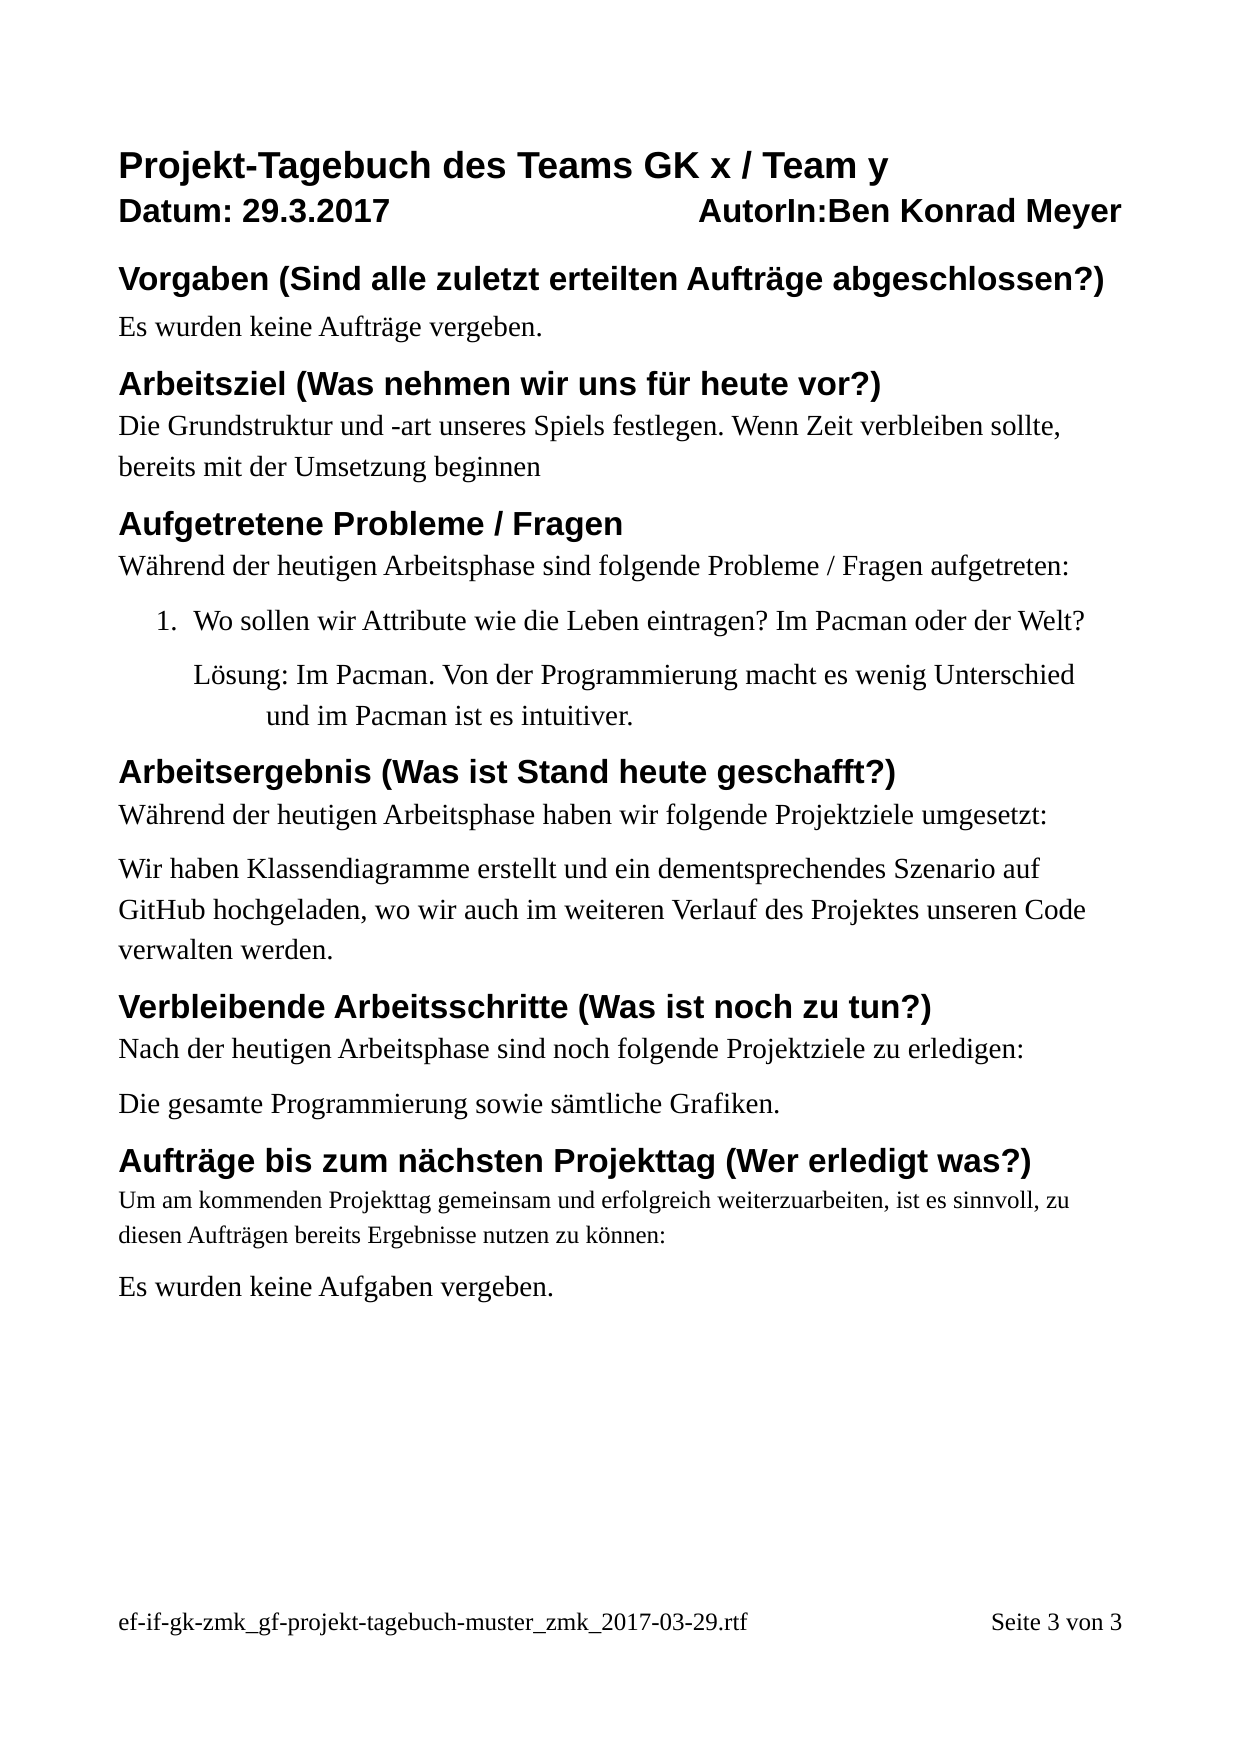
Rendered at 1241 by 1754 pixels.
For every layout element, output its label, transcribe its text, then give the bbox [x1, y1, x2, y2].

subtitle Vorgaben (Sind alle zuletzt erteilten Aufträge abgeschlossen?) [118, 259, 1122, 298]
list Lösung: Im Pacman. Von der Programmierung macht es wenig Unterschied und im Pacman ist es intuitiver. [156, 657, 1122, 731]
text Während der heutigen Arbeitsphase haben wir folgende Projektziele umgesetzt: [118, 797, 1122, 830]
subtitle Datum: 29.3.2017 AutorIn:Ben Konrad Meyer [118, 191, 1122, 230]
text Es wurden keine Aufträge vergeben. [118, 309, 1122, 343]
list Wo sollen wir Attribute wie die Leben eintragen? Im Pacman oder der Welt? [156, 603, 1122, 636]
text Während der heutigen Arbeitsphase sind folgende Probleme / Fragen aufgetreten: [118, 548, 1122, 581]
subtitle Aufträge bis zum nächsten Projekttag (Wer erledigt was?) [118, 1141, 1122, 1179]
text Die gesamte Programmierung sowie sämtliche Grafiken. [118, 1086, 1122, 1119]
subtitle Aufgetretene Probleme / Fragen [118, 503, 1122, 542]
subtitle Arbeitsziel (Was nehmen wir uns für heute vor?) [118, 364, 1122, 403]
subtitle Verbleibende Arbeitsschritte (Was ist noch zu tun?) [118, 987, 1122, 1025]
subtitle Arbeitsergebnis (Was ist Stand heute geschafft?) [118, 752, 1122, 791]
text Wir haben Klassendiagramme erstellt und ein dementsprechendes Szenario auf GitHub hochgeladen, wo wir auch im weiteren Verlauf des Projektes unseren Code verwalten werden. [118, 852, 1122, 966]
text Die Grundstruktur und -art unseres Spiels festlegen. Wenn Zeit verbleiben sollte, bereits mit der Umsetzung beginnen [118, 408, 1122, 482]
text Nach der heutigen Arbeitsphase sind noch folgende Projektziele zu erledigen: [118, 1031, 1122, 1065]
text Es wurden keine Aufgaben vergeben. [118, 1269, 1122, 1302]
text Um am kommenden Projekttag gemeinsam und erfolgreich weiterzuarbeiten, ist es sinnvoll, zu diesen Aufträgen bereits Ergebnisse nutzen zu können: [118, 1185, 1122, 1248]
